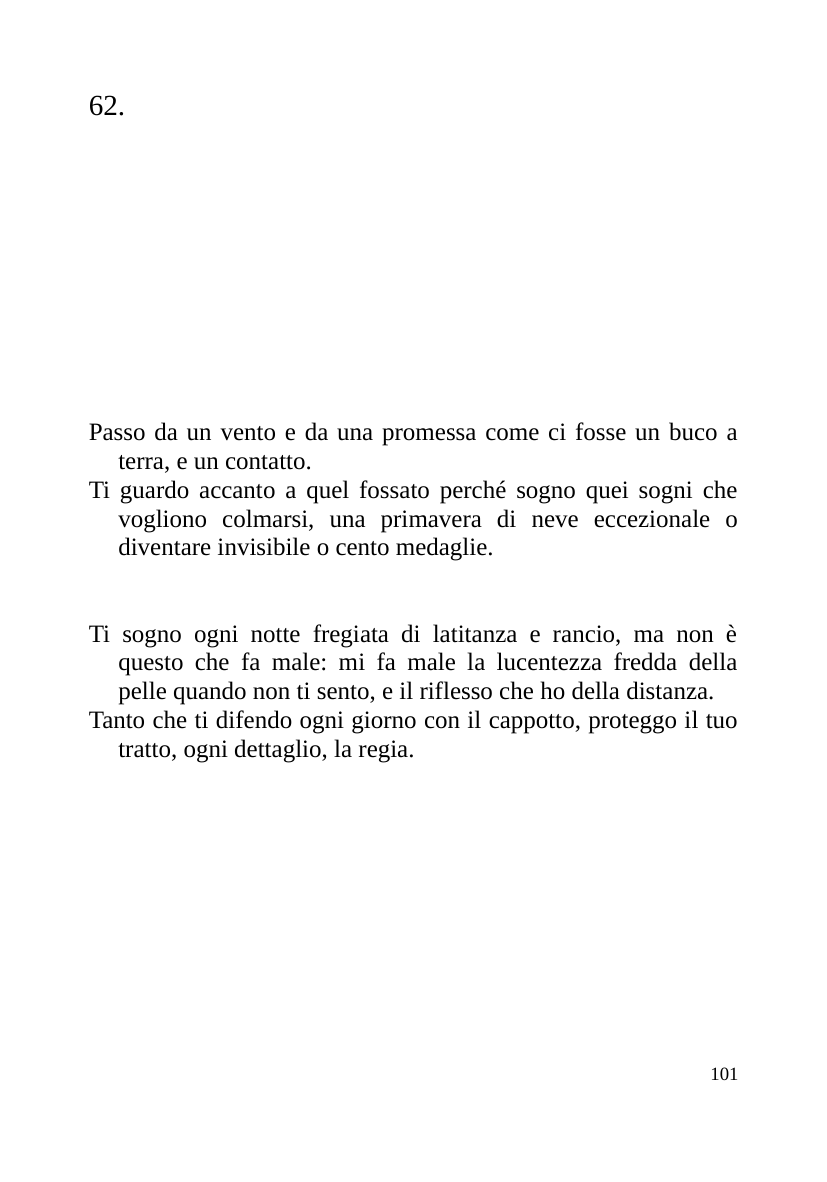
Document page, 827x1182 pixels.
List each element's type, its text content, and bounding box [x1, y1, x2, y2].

text Passo da un vento e da una promessa come ci fosse un buco a terra, e un contatto. [88, 417, 738, 475]
subtitle 62. [88, 88, 738, 122]
text Ti guardo accanto a quel fossato perché sogno quei sogni che vogliono colmarsi, una primavera di neve eccezionale o diventare invisibile o cento medaglie. [88, 475, 738, 561]
text Ti sogno ogni notte fregiata di latitanza e rancio, ma non è questo che fa male: mi fa male la lucentezza fredda della pelle quando non ti sento, e il riflesso che ho della distanza. [88, 619, 738, 705]
text Tanto che ti difendo ogni giorno con il cappotto, proteggo il tuo tratto, ogni dettaglio, la regia. [88, 705, 738, 762]
